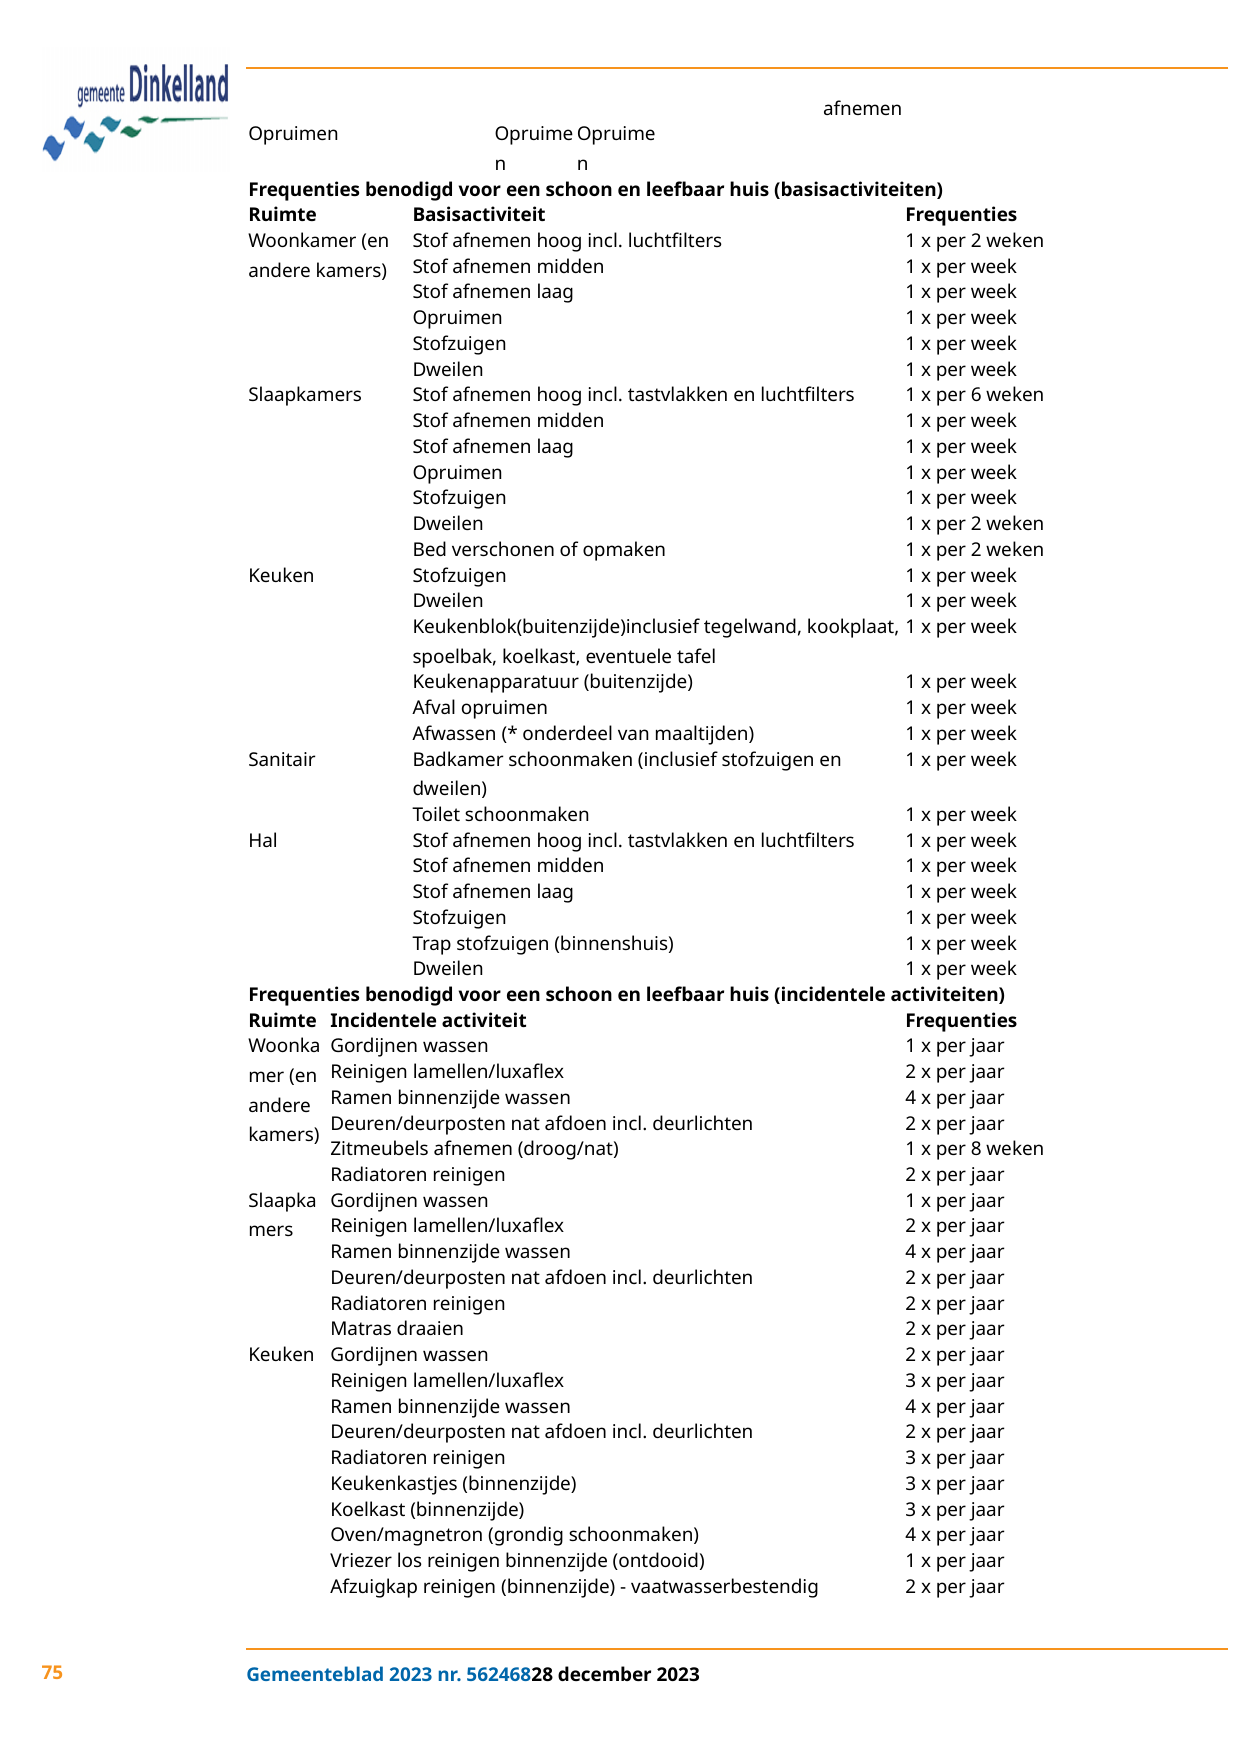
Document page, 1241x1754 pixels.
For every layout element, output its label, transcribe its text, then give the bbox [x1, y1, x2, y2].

table_cell 1 x per week [905, 433, 1152, 459]
table_cell 2 x per jaar [905, 1573, 1152, 1599]
table_cell Opruimen [412, 459, 905, 484]
table_cell 2 x per jaar [905, 1290, 1152, 1316]
table_cell Badkamer schoonmaken (inclusief stofzuigen en dweilen) [412, 746, 905, 801]
table_cell Ramen binnenzijde wassen [330, 1239, 905, 1264]
table_cell Stofzuigen [412, 330, 905, 356]
table_cell 4 x per jaar [905, 1521, 1152, 1547]
table_cell 1 x per week [905, 485, 1152, 510]
table_cell 1 x per 6 weken [905, 382, 1152, 407]
table_cell Matras draaien [330, 1316, 905, 1341]
table_cell Frequenties [905, 1007, 1152, 1033]
table_cell 1 x per week [905, 279, 1152, 304]
table_cell Reinigen lamellen/luxaflex [330, 1367, 905, 1393]
table_cell 3 x per jaar [905, 1367, 1152, 1393]
table_cell 1 x per week [905, 955, 1152, 981]
table_cell 4 x per jaar [905, 1239, 1152, 1264]
table_cell Dweilen [412, 510, 905, 536]
table_cell [823, 121, 987, 176]
table_cell Bed verschonen of opmaken [412, 536, 905, 562]
table_cell Stofzuigen [412, 904, 905, 930]
table_cell Stofzuigen [412, 562, 905, 587]
table_cell 2 x per jaar [905, 1058, 1152, 1084]
table_cell Slaapkamers [248, 382, 412, 562]
table_cell Slaapkamers [248, 1187, 330, 1341]
table_cell 1 x per week [905, 305, 1152, 330]
table_cell 1 x per week [905, 330, 1152, 356]
table_cell Incidentele activiteit [330, 1007, 905, 1033]
table_cell 1 x per week [905, 408, 1152, 433]
table_cell Deuren/deurposten nat afdoen incl. deurlichten [330, 1264, 905, 1290]
table_cell Vriezer los reinigen binnenzijde (ontdooid) [330, 1547, 905, 1573]
table_cell Ramen binnenzijde wassen [330, 1393, 905, 1418]
table_cell Zitmeubels afnemen (droog/nat) [330, 1136, 905, 1161]
table_cell Stof afnemen laag [412, 878, 905, 904]
table_cell 2 x per jaar [905, 1419, 1152, 1444]
table_cell 1 x per week [905, 720, 1152, 746]
table_cell Reinigen lamellen/luxaflex [330, 1213, 905, 1238]
table_cell Stof afnemen hoog incl. tastvlakken en luchtfilters [412, 382, 905, 407]
table_cell Dweilen [412, 588, 905, 613]
table_cell Gordijnen wassen [330, 1187, 905, 1213]
table_cell Woonkamer (en andere kamers) [248, 1033, 330, 1187]
table_cell 1 x per week [905, 904, 1152, 930]
table_cell 4 x per jaar [905, 1084, 1152, 1110]
table_cell Frequenties benodigd voor een schoon en leefbaar huis (basisactiviteiten) [248, 176, 1152, 202]
table_cell 1 x per jaar [905, 1033, 1152, 1058]
table_cell 3 x per jaar [905, 1496, 1152, 1521]
table_cell Stof afnemen midden [412, 408, 905, 433]
table_cell 4 x per jaar [905, 1393, 1152, 1418]
table_cell 2 x per jaar [905, 1341, 1152, 1367]
table_cell Afwassen (* onderdeel van maaltijden) [412, 720, 905, 746]
table_cell Stof afnemen midden [412, 853, 905, 878]
table_cell 1 x per jaar [905, 1547, 1152, 1573]
table_cell Dweilen [412, 955, 905, 981]
table_cell Stof afnemen laag [412, 279, 905, 304]
table_cell Opruimen [248, 121, 494, 176]
table_cell Stof afnemen hoog incl. luchtfilters [412, 227, 905, 253]
table_cell Hal [248, 827, 412, 981]
table_cell Keukenblok(buitenzijde)inclusief tegelwand, kookplaat, spoelbak, koelkast, eventuele tafel [412, 613, 905, 668]
table_cell Afval opruimen [412, 694, 905, 720]
table_cell Opruimen [412, 305, 905, 330]
table_cell Stof afnemen laag [412, 433, 905, 459]
table_cell [659, 121, 823, 176]
table_cell 2 x per jaar [905, 1213, 1152, 1238]
picture [41, 47, 231, 172]
table_cell Basisactiviteit [412, 202, 905, 227]
table_cell Radiatoren reinigen [330, 1161, 905, 1187]
table_cell 2 x per jaar [905, 1161, 1152, 1187]
table_cell 1 x per week [905, 562, 1152, 587]
table_cell 1 x per week [905, 253, 1152, 279]
table_cell Afzuigkap reinigen (binnenzijde) - vaatwasserbestendig [330, 1573, 905, 1599]
table_cell Radiatoren reinigen [330, 1444, 905, 1470]
table_cell Woonkamer (en andere kamers) [248, 227, 412, 382]
table_cell 1 x per 2 weken [905, 510, 1152, 536]
table_cell Keuken [248, 562, 412, 746]
table_cell 1 x per week [905, 930, 1152, 955]
table_cell Keuken [248, 1341, 330, 1599]
table_cell Frequenties [905, 202, 1152, 227]
table_cell Stofzuigen [412, 485, 905, 510]
table_cell Reinigen lamellen/luxaflex [330, 1058, 905, 1084]
table_cell Koelkast (binnenzijde) [330, 1496, 905, 1521]
table_cell 1 x per week [905, 694, 1152, 720]
table_cell Ruimte [248, 202, 412, 227]
table_cell 1 x per week [905, 746, 1152, 801]
table_cell Keukenkastjes (binnenzijde) [330, 1470, 905, 1496]
table_cell [494, 95, 577, 121]
table_cell [577, 95, 659, 121]
table_cell 2 x per jaar [905, 1110, 1152, 1136]
table_cell Ramen binnenzijde wassen [330, 1084, 905, 1110]
table_cell 1 x per jaar [905, 1187, 1152, 1213]
table_cell 2 x per jaar [905, 1264, 1152, 1290]
table_cell Toilet schoonmaken [412, 801, 905, 827]
table_cell Deuren/deurposten nat afdoen incl. deurlichten [330, 1110, 905, 1136]
table_cell Sanitair [248, 746, 412, 827]
table_cell 1 x per 2 weken [905, 227, 1152, 253]
table_cell 3 x per jaar [905, 1470, 1152, 1496]
table_cell 3 x per jaar [905, 1444, 1152, 1470]
table_cell Dweilen [412, 356, 905, 382]
table_cell Ruimte [248, 1007, 330, 1033]
table_cell Deuren/deurposten nat afdoen incl. deurlichten [330, 1419, 905, 1444]
table_cell 1 x per week [905, 459, 1152, 484]
table_cell 1 x per 2 weken [905, 536, 1152, 562]
table_cell [248, 95, 494, 121]
table_cell [987, 95, 1152, 121]
table_cell Oven/magnetron (grondig schoonmaken) [330, 1521, 905, 1547]
table_cell [987, 121, 1152, 176]
table_cell Gordijnen wassen [330, 1341, 905, 1367]
table_cell [659, 95, 823, 121]
table_cell Opruimen [577, 121, 659, 176]
table_cell Trap stofzuigen (binnenshuis) [412, 930, 905, 955]
table_cell 1 x per week [905, 356, 1152, 382]
table_cell Radiatoren reinigen [330, 1290, 905, 1316]
table_cell 1 x per week [905, 853, 1152, 878]
table_cell 2 x per jaar [905, 1316, 1152, 1341]
table_cell Gordijnen wassen [330, 1033, 905, 1058]
table_cell 1 x per week [905, 588, 1152, 613]
table_cell Stof afnemen midden [412, 253, 905, 279]
table_cell 1 x per week [905, 827, 1152, 852]
table_cell 1 x per week [905, 878, 1152, 904]
table_cell 1 x per week [905, 669, 1152, 694]
table_cell 1 x per week [905, 613, 1152, 668]
table_cell afnemen [823, 95, 987, 121]
table_cell 1 x per week [905, 801, 1152, 827]
table_cell Keukenapparatuur (buitenzijde) [412, 669, 905, 694]
table_cell Stof afnemen hoog incl. tastvlakken en luchtfilters [412, 827, 905, 852]
table_cell 1 x per 8 weken [905, 1136, 1152, 1161]
table_cell Opruimen [494, 121, 577, 176]
table_cell Frequenties benodigd voor een schoon en leefbaar huis (incidentele activiteiten) [248, 981, 1152, 1007]
